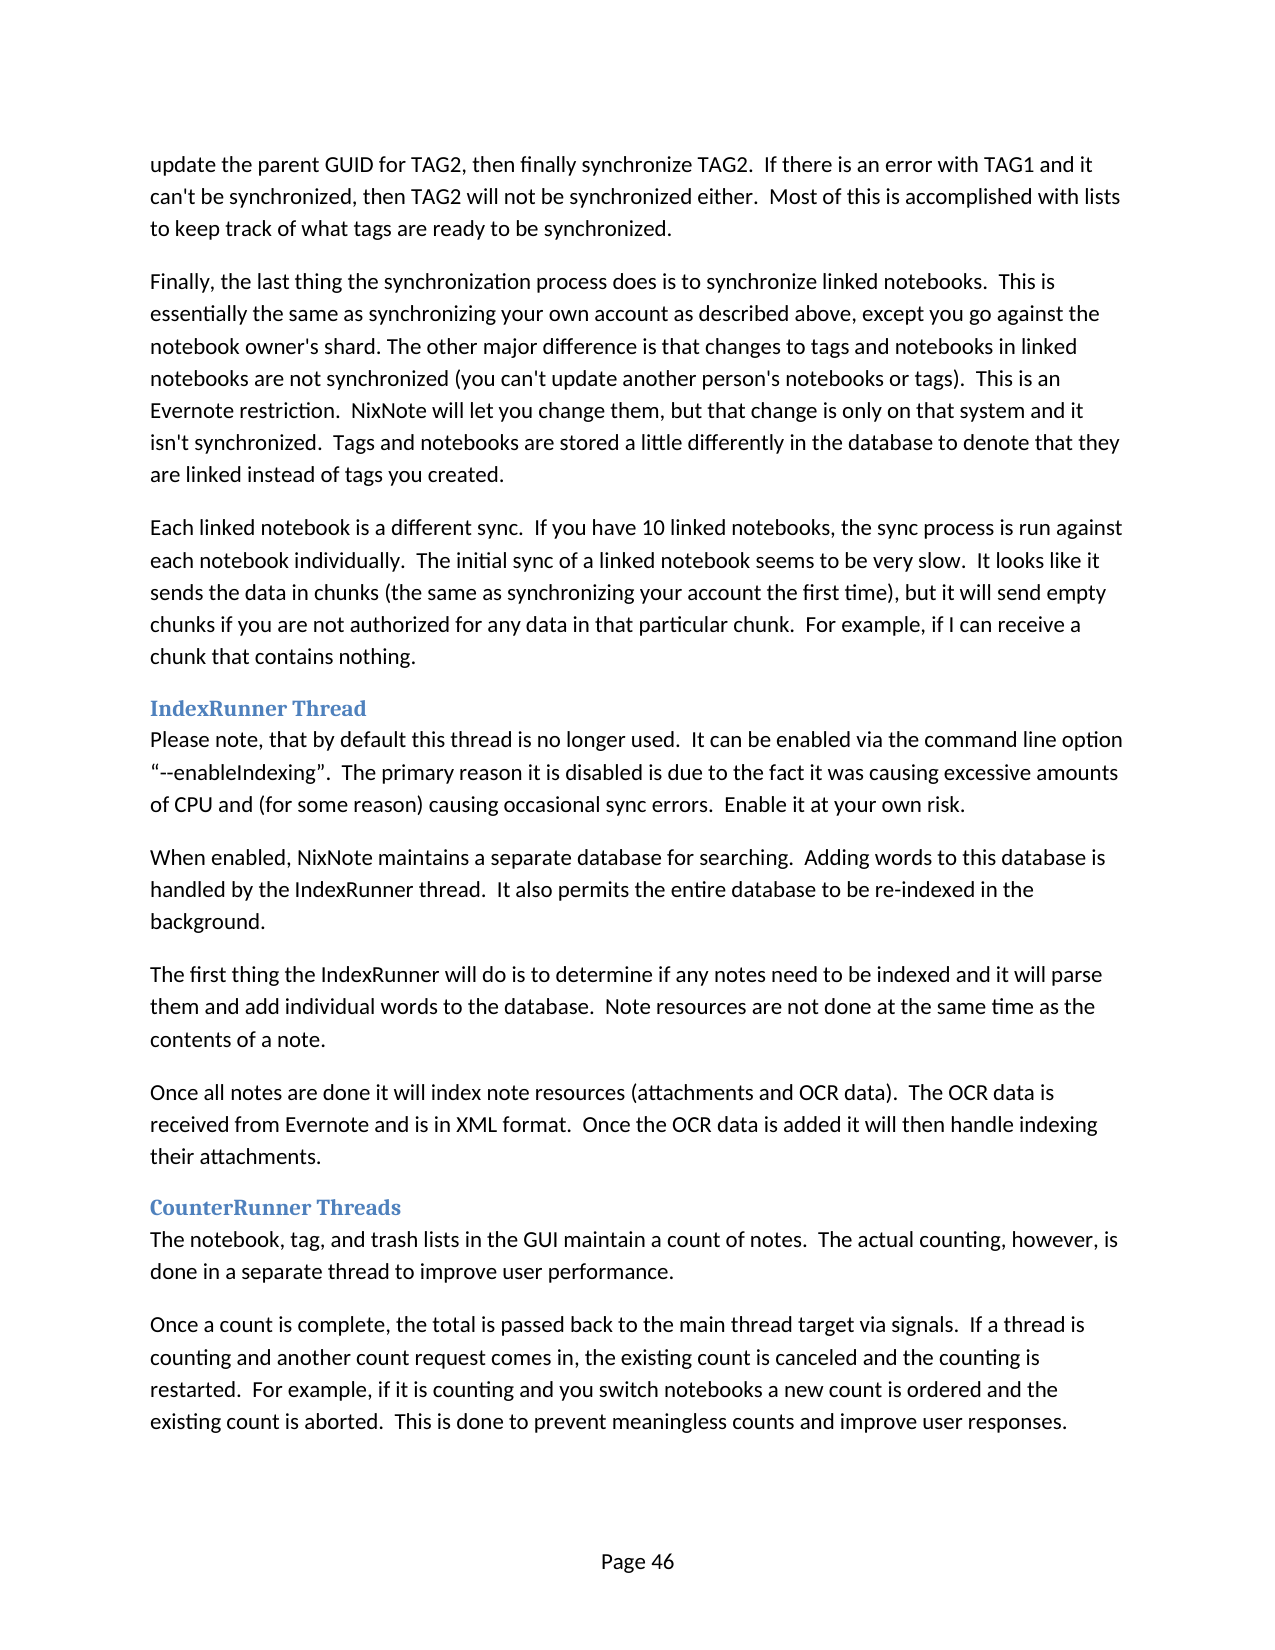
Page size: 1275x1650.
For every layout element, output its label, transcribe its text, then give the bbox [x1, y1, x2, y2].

text When enabled, NixNote maintains a separate database for searching. Adding words to this database is handled by the IndexRunner thread. It also permits the entire database to be re-indexed in the background. [150, 843, 1125, 935]
subtitle IndexRunner Thread [150, 695, 1125, 722]
text update the parent GUID for TAG2, then finally synchronize TAG2. If there is an error with TAG1 and it can't be synchronized, then TAG2 will not be synchronized either. Most of this is accomplished with lists to keep track of what tags are ready to be synchronized. [150, 150, 1125, 242]
subtitle CounterRunner Threads [150, 1195, 1125, 1221]
text Finally, the last thing the synchronization process does is to synchronize linked notebooks. This is essentially the same as synchronizing your own account as described above, except you go against the notebook owner's shard. The other major difference is that changes to tags and notebooks in linked notebooks are not synchronized (you can't update another person's notebooks or tags). This is an Evernote restriction. NixNote will let you change them, but that change is only on that system and it isn't synchronized. Tags and notebooks are stored a little differently in the database to denote that they are linked instead of tags you created. [150, 267, 1125, 488]
text Once a count is complete, the total is passed back to the main thread target via signals. If a thread is counting and another count request comes in, the existing count is canceled and the counting is restarted. For example, if it is counting and you switch notebooks a new count is ordered and the existing count is aborted. This is done to prevent meaningless counts and improve user responses. [150, 1311, 1125, 1435]
text Please note, that by default this thread is no longer used. It can be enabled via the command line option “--enableIndexing”. The primary reason it is disabled is due to the fact it was causing excessive amounts of CPU and (for some reason) causing occasional sync errors. Enable it at your own risk. [150, 726, 1125, 818]
text Each linked notebook is a different sync. If you have 10 linked notebooks, the sync process is run against each notebook individually. The initial sync of a linked notebook seems to be very slow. It looks like it sends the data in chunks (the same as synchronizing your account the first time), but it will send empty chunks if you are not authorized for any data in that particular chunk. For example, if I can receive a chunk that contains nothing. [150, 513, 1125, 670]
text The first thing the IndexRunner will do is to determine if any notes need to be indexed and it will parse them and add individual words to the database. Note resources are not done at the same time as the contents of a note. [150, 960, 1125, 1053]
text The notebook, tag, and trash lists in the GUI maintain a count of notes. The actual counting, however, is done in a separate thread to improve user performance. [150, 1225, 1125, 1286]
text Once all notes are done it will index note resources (attachments and OCR data). The OCR data is received from Evernote and is in XML format. Once the OCR data is added it will then handle indexing their attachments. [150, 1078, 1125, 1170]
